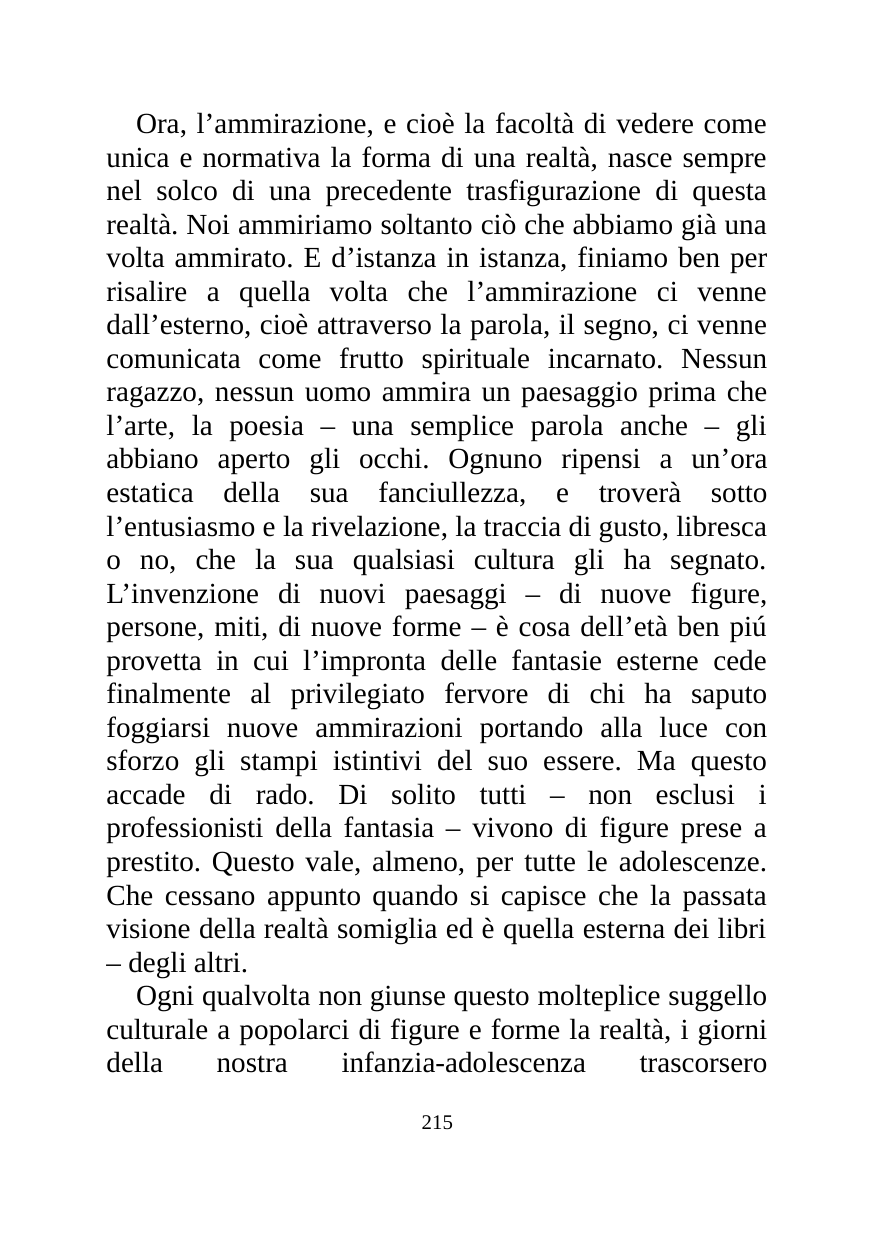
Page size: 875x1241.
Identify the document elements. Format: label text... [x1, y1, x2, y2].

text Ogni qualvolta non giunse questo molteplice suggello culturale a popolarci di figure e forme la realtà, i giorni della nostra infanzia-adolescenza trascorsero [106, 978, 768, 1079]
text Ora, l’ammirazione, e cioè la facoltà di vedere come unica e normativa la forma di una realtà, nasce sempre nel solco di una precedente trasfigurazione di questa realtà. Noi ammiriamo soltanto ciò che abbiamo già una volta ammirato. E d’istanza in istanza, finiamo ben per risalire a quella volta che l’ammirazione ci venne dall’esterno, cioè attraverso la parola, il segno, ci venne comunicata come frutto spirituale incarnato. Nessun ragazzo, nessun uomo ammira un paesaggio prima che l’arte, la poesia – una semplice parola anche – gli abbiano aperto gli occhi. Ognuno ripensi a un’ora estatica della sua fanciullezza, e troverà sotto l’entusiasmo e la rivelazione, la traccia di gusto, libresca o no, che la sua qualsiasi cultura gli ha segnato. L’invenzione di nuovi paesaggi – di nuove figure, persone, miti, di nuove forme – è cosa dell’età ben piú provetta in cui l’impronta delle fantasie esterne cede finalmente al privilegiato fervore di chi ha saputo foggiarsi nuove ammirazioni portando alla luce con sforzo gli stampi istintivi del suo essere. Ma questo accade di rado. Di solito tutti – non esclusi i professionisti della fantasia – vivono di figure prese a prestito. Questo vale, almeno, per tutte le adolescenze. Che cessano appunto quando si capisce che la passata visione della realtà somiglia ed è quella esterna dei libri – degli altri. [106, 106, 768, 978]
